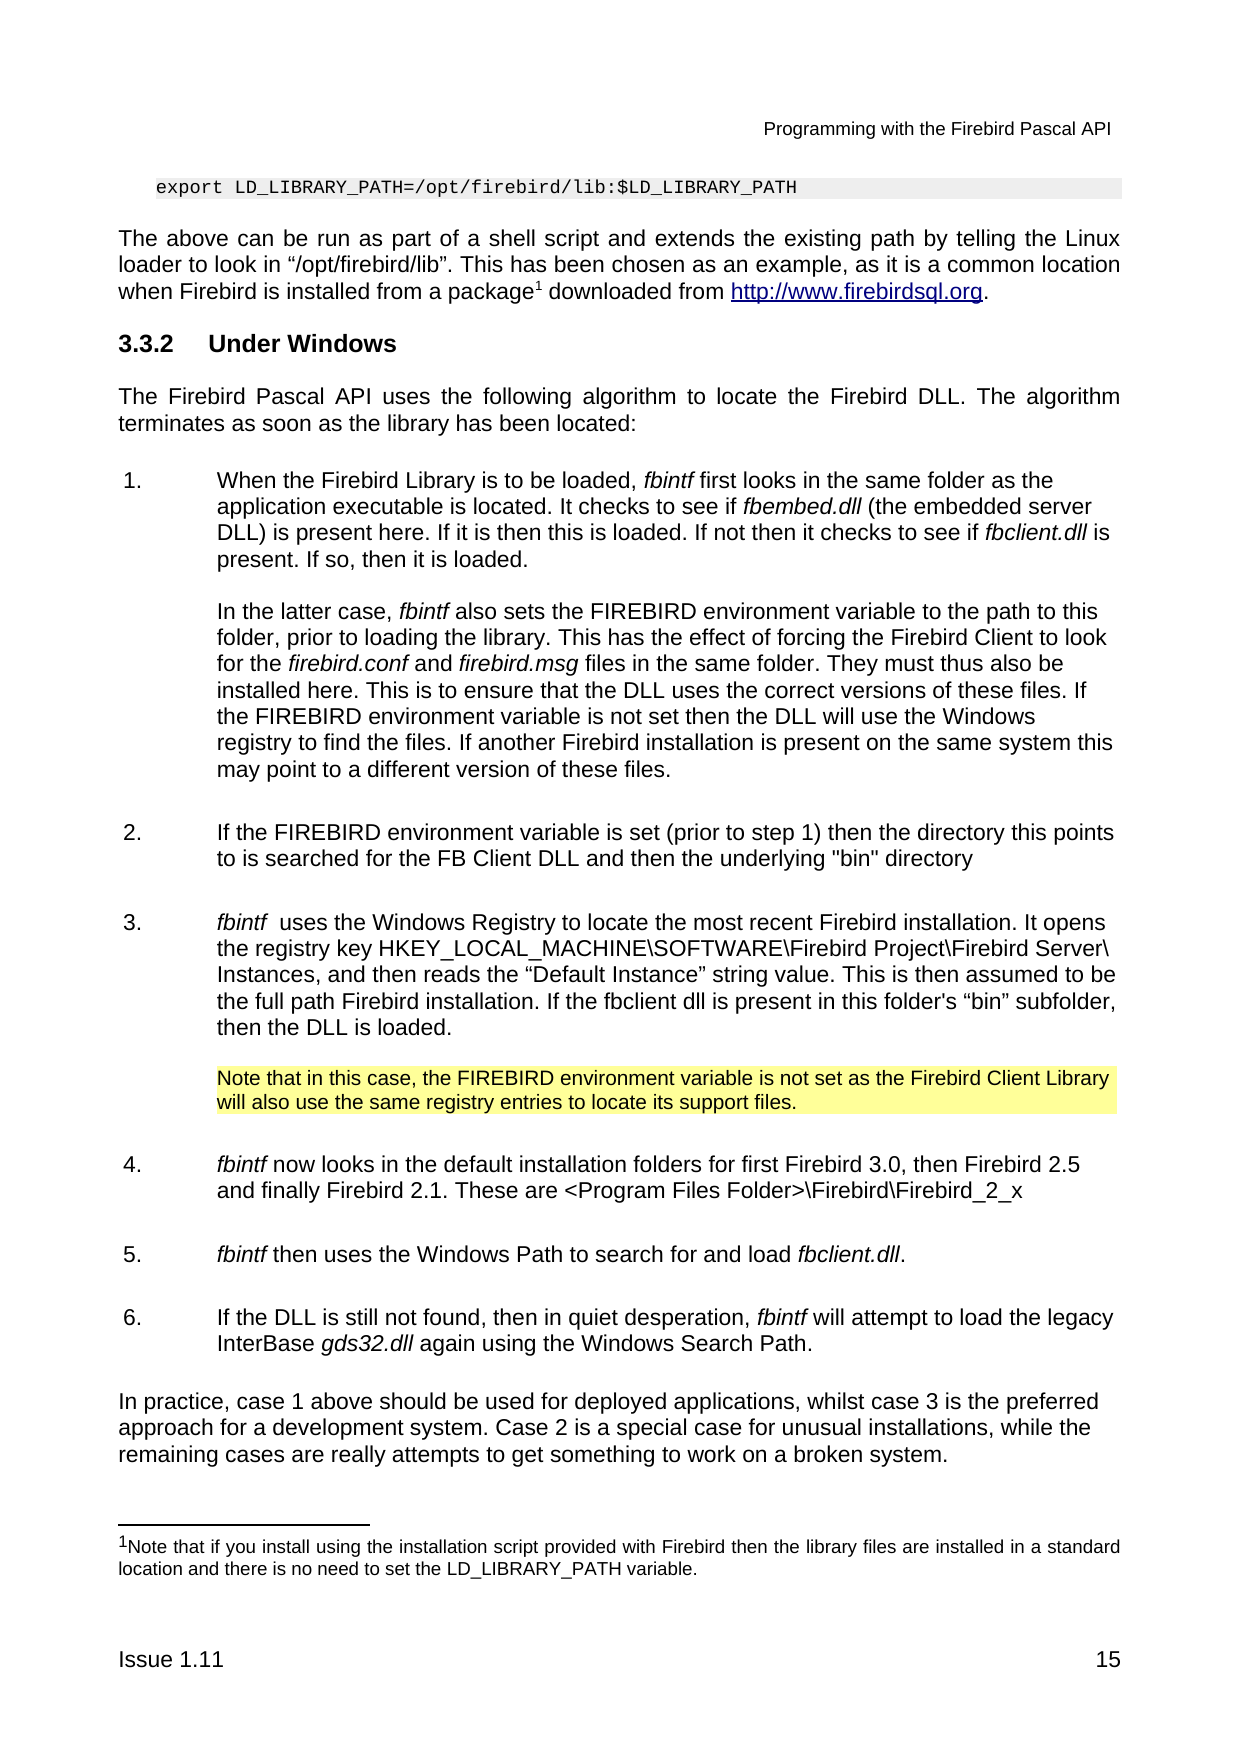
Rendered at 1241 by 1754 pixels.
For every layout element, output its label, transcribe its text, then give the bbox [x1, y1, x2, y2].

table_header [117, 461, 211, 813]
text The Firebird Pascal API uses the following algorithm to locate the Firebird DLL. The algorithm terminates as soon as the library has been located: [118, 383, 1122, 436]
table_cell fbintf then uses the Windows Path to search for and load fbclient.dll. [211, 1235, 1123, 1298]
table_cell [117, 1145, 211, 1235]
table_cell [117, 1298, 211, 1388]
table_cell fbintf now looks in the default installation folders for first Firebird 3.0, then Firebird 2.5 and finally Firebird 2.1. These are <Program Files Folder>\Firebird\Firebird_2_x [211, 1145, 1123, 1235]
text In practice, case 1 above should be used for deployed applications, whilst case 3 is the preferred approach for a development system. Case 2 is a special case for unusual installations, while the remaining cases are really attempts to get something to work on a broken system. [118, 1388, 1122, 1467]
table_cell If the DLL is still not found, then in quiet desperation, fbintf will attempt to load the legacy InterBase gds32.dll again using the Windows Search Path. [211, 1298, 1123, 1388]
table_cell If the FIREBIRD environment variable is set (prior to step 1) then the directory this points to is searched for the FB Client DLL and then the underlying "bin" directory [211, 813, 1123, 903]
text Note that if you install using the installation script provided with Firebird then the library files are installed in a standard location and there is no need to set the LD_LIBRARY_PATH variable. [118, 1531, 1122, 1579]
table_cell [117, 1235, 211, 1298]
subtitle Under Windows [118, 329, 1122, 358]
text The above can be run as part of a shell script and extends the existing path by telling the Linux loader to look in “/opt/firebird/lib”. This has been chosen as an example, as it is a common location when Firebird is installed from a package downloaded from http://www.firebirdsql.org. [118, 225, 1122, 304]
text export LD_LIBRARY_PATH=/opt/firebird/lib:$LD_LIBRARY_PATH [156, 178, 1122, 199]
table_cell fbintf uses the Windows Registry to locate the most recent Firebird installation. It opens the registry key HKEY_LOCAL_MACHINE\SOFTWARE\Firebird Project\Firebird Server\Instances, and then reads the “Default Instance” string value. This is then assumed to be the full path Firebird installation. If the fbclient dll is present in this folder's “bin” subfolder, then the DLL is loaded. Note that in this case, the FIREBIRD environment variable is not set as the Firebird Client Library will also use the same registry entries to locate its support files. [211, 903, 1123, 1145]
table_cell [117, 813, 211, 903]
table_cell [117, 903, 211, 1145]
table_header When the Firebird Library is to be loaded, fbintf first looks in the same folder as the application executable is located. It checks to see if fbembed.dll (the embedded server DLL) is present here. If it is then this is loaded. If not then it checks to see if fbclient.dll is present. If so, then it is loaded. In the latter case, fbintf also sets the FIREBIRD environment variable to the path to this folder, prior to loading the library. This has the effect of forcing the Firebird Client to look for the firebird.conf and firebird.msg files in the same folder. They must thus also be installed here. This is to ensure that the DLL uses the correct versions of these files. If the FIREBIRD environment variable is not set then the DLL will use the Windows registry to find the files. If another Firebird installation is present on the same system this may point to a different version of these files. [211, 461, 1123, 813]
